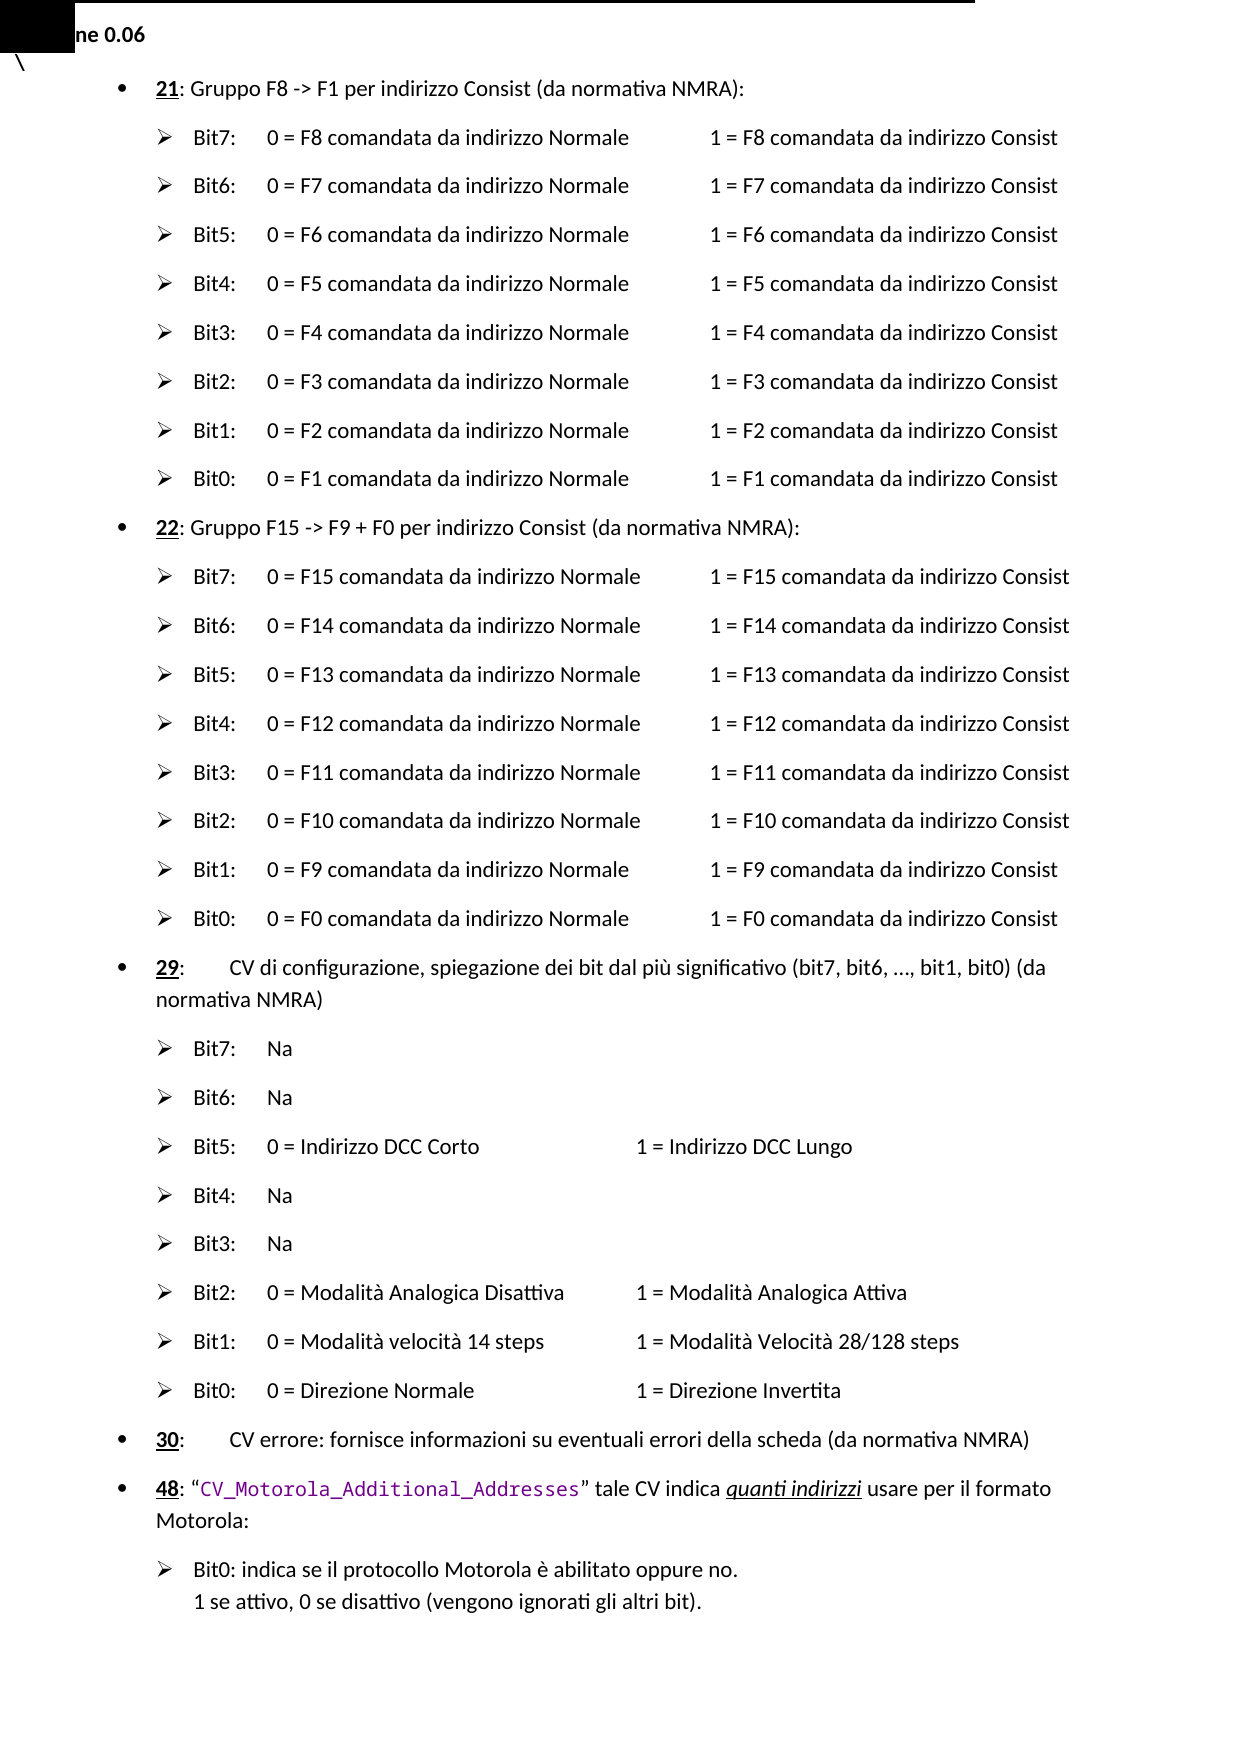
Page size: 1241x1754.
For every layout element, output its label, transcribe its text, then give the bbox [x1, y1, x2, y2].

list Bit0: 0 = F0 comandata da indirizzo Normale 1 = F0 comandata da indirizzo Consist [156, 904, 1122, 932]
list 30: CV errore: fornisce informazioni su eventuali errori della scheda (da normativa NMRA) [118, 1425, 1122, 1453]
list Bit4: 0 = F5 comandata da indirizzo Normale 1 = F5 comandata da indirizzo Consist [156, 269, 1122, 297]
list Bit0: 0 = Direzione Normale 1 = Direzione Invertita [156, 1376, 1122, 1404]
list Bit3: 0 = F11 comandata da indirizzo Normale 1 = F11 comandata da indirizzo Consist [156, 758, 1122, 786]
list Bit2: 0 = F10 comandata da indirizzo Normale 1 = F10 comandata da indirizzo Consist [156, 807, 1122, 834]
list Bit7: Na [156, 1034, 1122, 1062]
list Bit0: 0 = F1 comandata da indirizzo Normale 1 = F1 comandata da indirizzo Consist [156, 464, 1122, 493]
list 22: Gruppo F15 -> F9 + F0 per indirizzo Consist (da normativa NMRA): [118, 513, 1122, 541]
list Bit4: 0 = F12 comandata da indirizzo Normale 1 = F12 comandata da indirizzo Consist [156, 709, 1122, 737]
list Bit5: 0 = F13 comandata da indirizzo Normale 1 = F13 comandata da indirizzo Consist [156, 660, 1122, 688]
list Bit2: 0 = Modalità Analogica Disattiva 1 = Modalità Analogica Attiva [156, 1278, 1122, 1306]
list Bit0: indica se il protocollo Motorola è abilitato oppure no. 1 se attivo, 0 se disattivo (vengono ignorati gli altri bit). [156, 1555, 1122, 1615]
list Bit3: 0 = F4 comandata da indirizzo Normale 1 = F4 comandata da indirizzo Consist [156, 318, 1122, 346]
list Bit6: Na [156, 1083, 1122, 1111]
list Bit1: 0 = Modalità velocità 14 steps 1 = Modalità Velocità 28/128 steps [156, 1327, 1122, 1355]
list Bit3: Na [156, 1229, 1122, 1258]
list Bit5: 0 = Indirizzo DCC Corto 1 = Indirizzo DCC Lungo [156, 1132, 1122, 1160]
list Bit7: 0 = F8 comandata da indirizzo Normale 1 = F8 comandata da indirizzo Consist [156, 123, 1122, 151]
list 21: Gruppo F8 -> F1 per indirizzo Consist (da normativa NMRA): [118, 74, 1122, 102]
list 48: “CV_Motorola_Additional_Addresses” tale CV indica quanti indirizzi usare per il formato Motorola: [118, 1474, 1122, 1534]
list Bit7: 0 = F15 comandata da indirizzo Normale 1 = F15 comandata da indirizzo Consist [156, 562, 1122, 590]
list Bit1: 0 = F9 comandata da indirizzo Normale 1 = F9 comandata da indirizzo Consist [156, 855, 1122, 883]
list Bit1: 0 = F2 comandata da indirizzo Normale 1 = F2 comandata da indirizzo Consist [156, 416, 1122, 444]
list Bit4: Na [156, 1181, 1122, 1209]
list Bit6: 0 = F7 comandata da indirizzo Normale 1 = F7 comandata da indirizzo Consist [156, 171, 1122, 199]
list Bit6: 0 = F14 comandata da indirizzo Normale 1 = F14 comandata da indirizzo Consist [156, 611, 1122, 639]
list Bit2: 0 = F3 comandata da indirizzo Normale 1 = F3 comandata da indirizzo Consist [156, 367, 1122, 395]
list Bit5: 0 = F6 comandata da indirizzo Normale 1 = F6 comandata da indirizzo Consist [156, 220, 1122, 248]
list 29: CV di configurazione, spiegazione dei bit dal più significativo (bit7, bit6, …, bit1, bit0) (da normativa NMRA) [118, 953, 1122, 1013]
